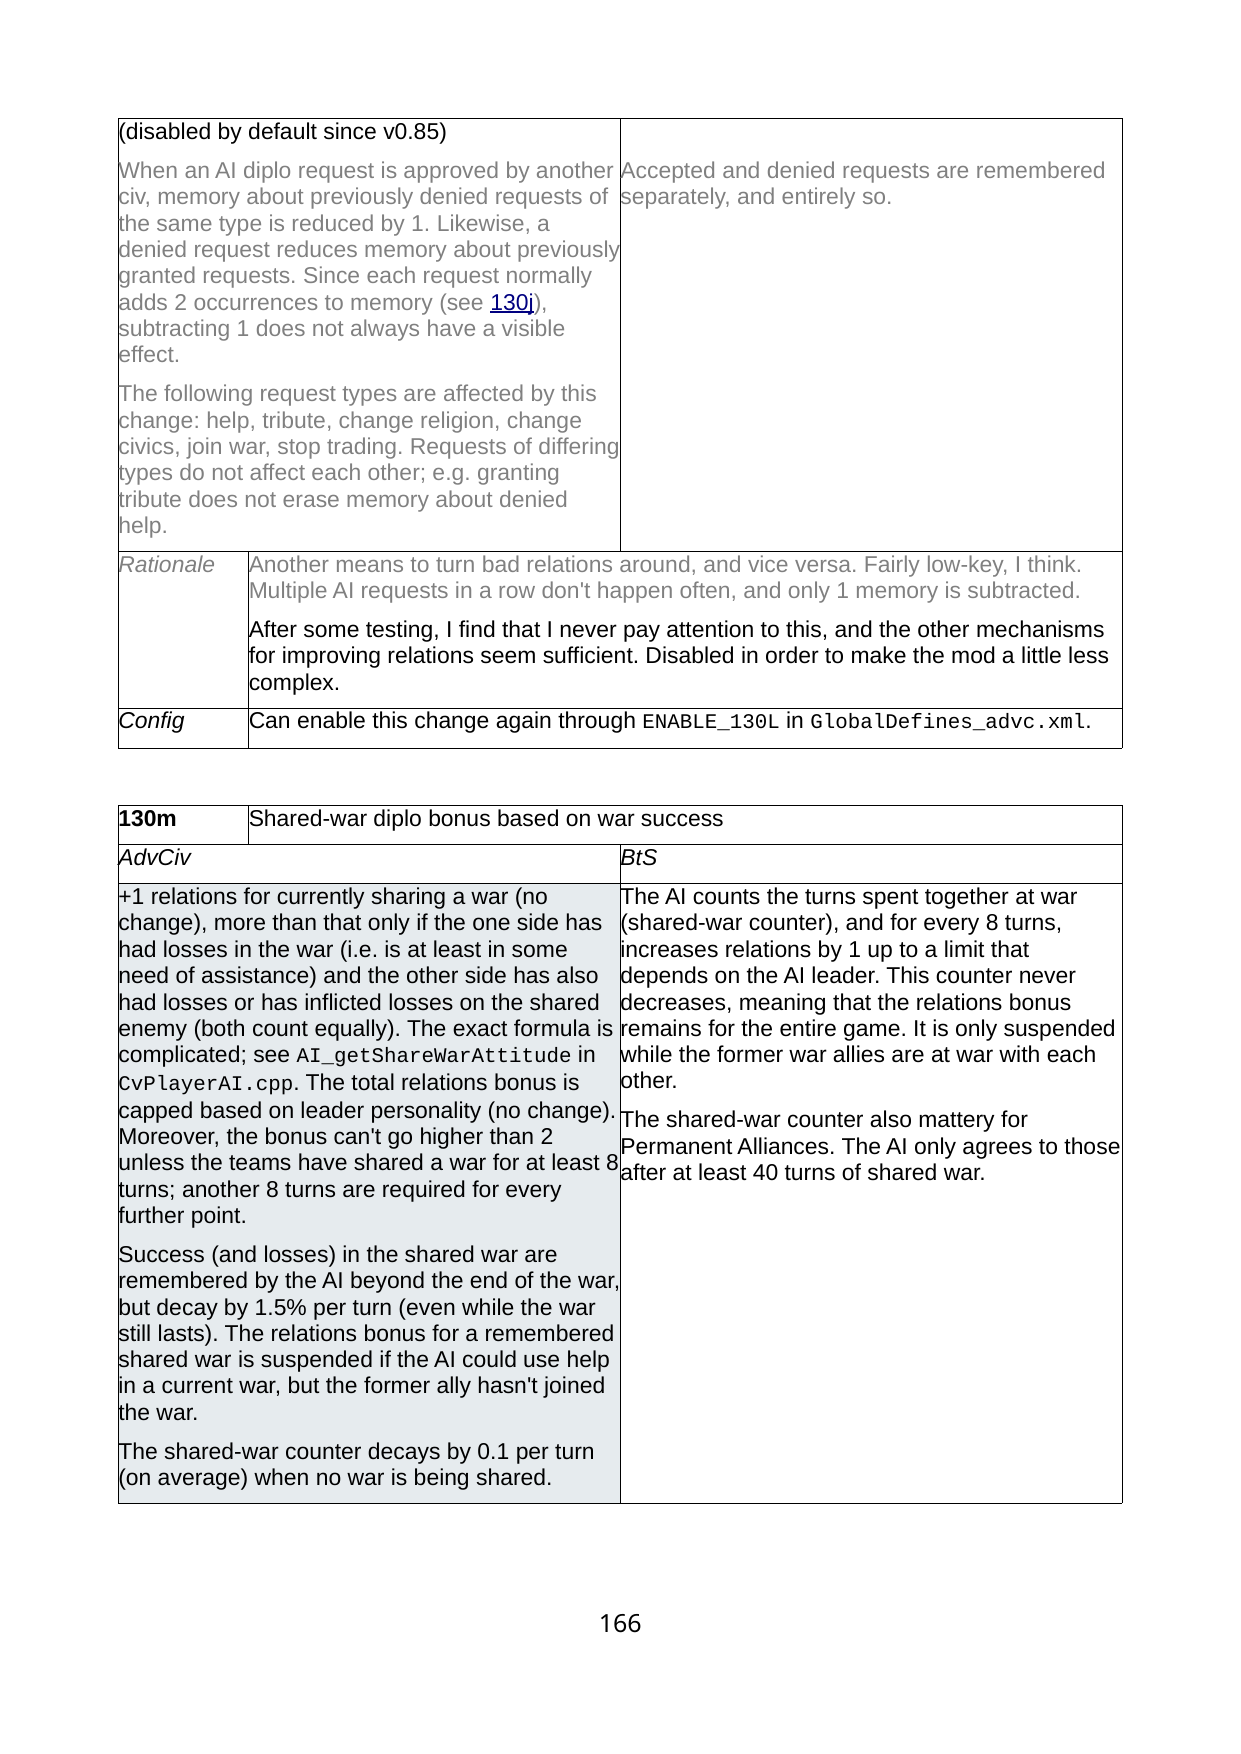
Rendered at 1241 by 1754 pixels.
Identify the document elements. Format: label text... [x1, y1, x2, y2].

table_header 130m [119, 806, 248, 844]
table_cell AdvCiv [119, 845, 620, 883]
table_cell Rationale [119, 552, 248, 707]
table_cell Can enable this change again through ENABLE_130L in GlobalDefines_advc.xml. [249, 709, 1122, 748]
table_cell (disabled by default since v0.85) When an AI diplo request is approved by another civ, memory about previously denied requests of the same type is reduced by 1. Likewise, a denied request reduces memory about previously granted requests. Since each request normally adds 2 occurrences to memory (see 130j), subtracting 1 does not always have a visible effect. The following request types are affected by this change: help, tribute, change religion, change civics, join war, stop trading. Requests of differing types do not affect each other; e.g. granting tribute does not erase memory about denied help. [119, 119, 620, 551]
table_cell Another means to turn bad relations around, and vice versa. Fairly low-key, I think. Multiple AI requests in a row don't happen often, and only 1 memory is subtracted. After some testing, I find that I never pay attention to this, and the other mechanisms for improving relations seem sufficient. Disabled in order to make the mod a little less complex. [249, 552, 1122, 707]
table_cell Config [119, 709, 248, 748]
table_cell +1 relations for currently sharing a war (no change), more than that only if the one side has had losses in the war (i.e. is at least in some need of assistance) and the other side has also had losses or has inflicted losses on the shared enemy (both count equally). The exact formula is complicated; see AI_getShareWarAttitude in CvPlayerAI.cpp. The total relations bonus is capped based on leader personality (no change). Moreover, the bonus can't go higher than 2 unless the teams have shared a war for at least 8 turns; another 8 turns are required for every further point. Success (and losses) in the shared war are remembered by the AI beyond the end of the war, but decay by 1.5% per turn (even while the war still lasts). The relations bonus for a remembered shared war is suspended if the AI could use help in a current war, but the former ally hasn't joined the war. The shared-war counter decays by 0.1 per turn (on average) when no war is being shared. [119, 884, 620, 1503]
table_header Shared-war diplo bonus based on war success [249, 806, 1122, 844]
table_cell Accepted and denied requests are remembered separately, and entirely so. [621, 119, 1122, 551]
table_cell The AI counts the turns spent together at war (shared-war counter), and for every 8 turns, increases relations by 1 up to a limit that depends on the AI leader. This counter never decreases, meaning that the relations bonus remains for the entire game. It is only suspended while the former war allies are at war with each other. The shared-war counter also mattery for Permanent Alliances. The AI only agrees to those after at least 40 turns of shared war. [621, 884, 1122, 1503]
table_cell BtS [621, 845, 1122, 883]
